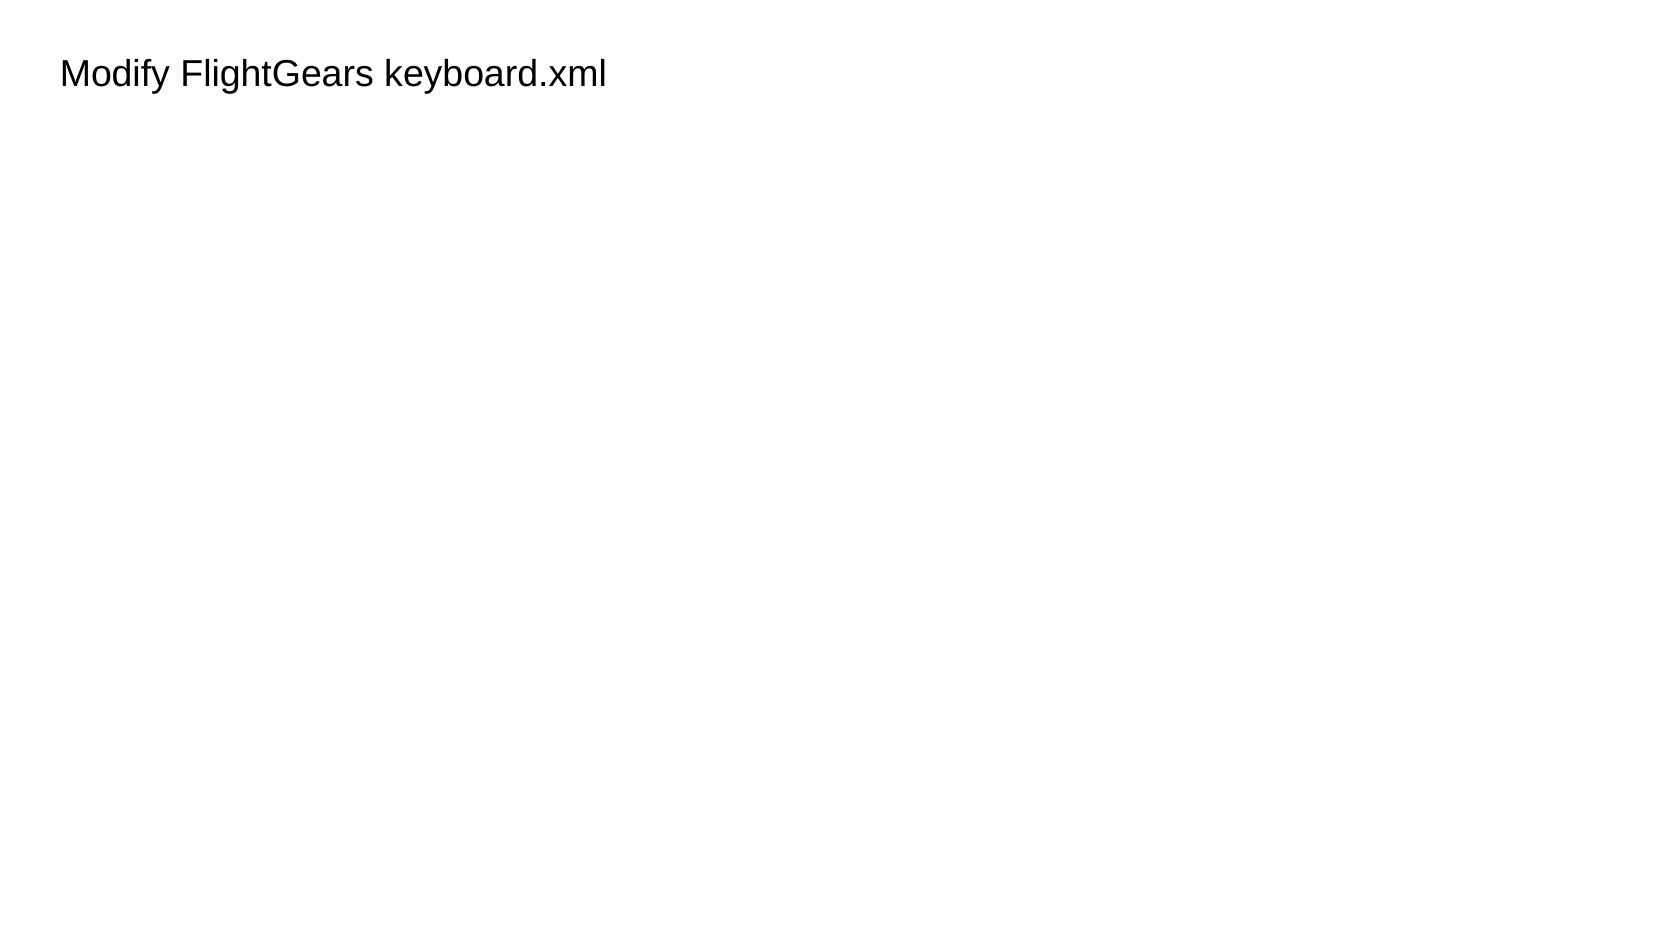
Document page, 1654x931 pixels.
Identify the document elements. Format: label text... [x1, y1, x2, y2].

text_box Modify FlightGears keyboard.xml [45, 45, 1621, 354]
